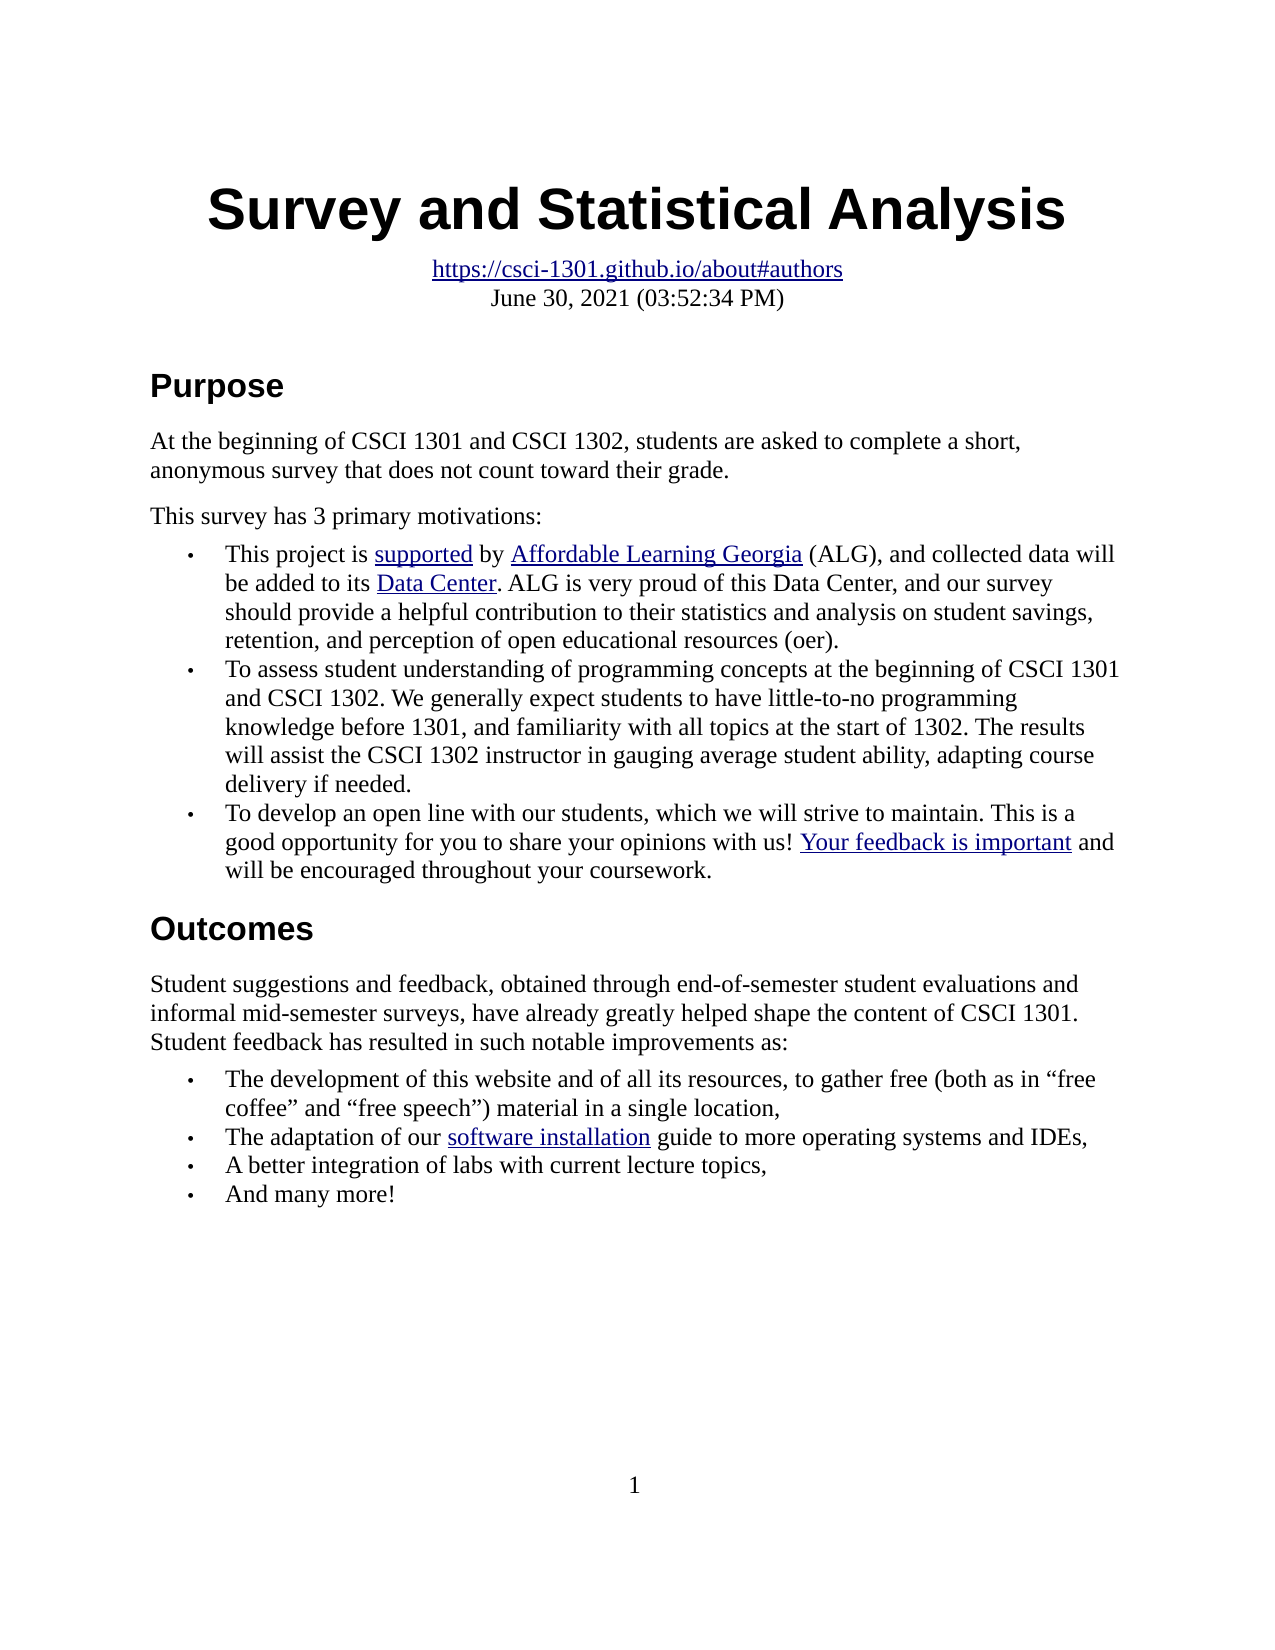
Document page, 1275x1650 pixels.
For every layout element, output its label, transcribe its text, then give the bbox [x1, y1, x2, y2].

list This project is supported by Affordable Learning Georgia (ALG), and collected data will be added to its Data Center. ALG is very proud of this Data Center, and our survey should provide a helpful contribution to their statistics and analysis on student savings, retention, and perception of open educational resources (oer). [187, 539, 1125, 654]
text At the beginning of CSCI 1301 and CSCI 1302, students are asked to complete a short, anonymous survey that does not count toward their grade. [150, 426, 1125, 483]
list To develop an open line with our students, which we will strive to maintain. This is a good opportunity for you to share your opinions with us! Your feedback is important and will be encouraged throughout your coursework. [187, 798, 1125, 884]
subtitle Outcomes [150, 909, 1125, 948]
text https://csci-1301.github.io/about#authors [150, 254, 1125, 283]
subtitle Purpose [150, 366, 1125, 404]
list The development of this website and of all its resources, to gather free (both as in “free coffee” and “free speech”) material in a single location, [187, 1064, 1125, 1122]
text Student suggestions and feedback, obtained through end-of-semester student evaluations and informal mid-semester surveys, have already greatly helped shape the content of CSCI 1301. Student feedback has resulted in such notable improvements as: [150, 969, 1125, 1055]
list A better integration of labs with current lecture topics, [187, 1151, 1125, 1179]
list And many more! [187, 1179, 1125, 1208]
list To assess student understanding of programming concepts at the beginning of CSCI 1301 and CSCI 1302. We generally expect students to have little-to-no programming knowledge before 1301, and familiarity with all topics at the start of 1302. The results will assist the CSCI 1302 instructor in gauging average student ability, adapting course delivery if needed. [187, 654, 1125, 798]
title Survey and Statistical Analysis [150, 175, 1125, 242]
text This survey has 3 primary motivations: [150, 501, 1125, 530]
list The adaptation of our software installation guide to more operating systems and IDEs, [187, 1122, 1125, 1151]
text June 30, 2021 (03:52:34 PM) [150, 283, 1125, 312]
